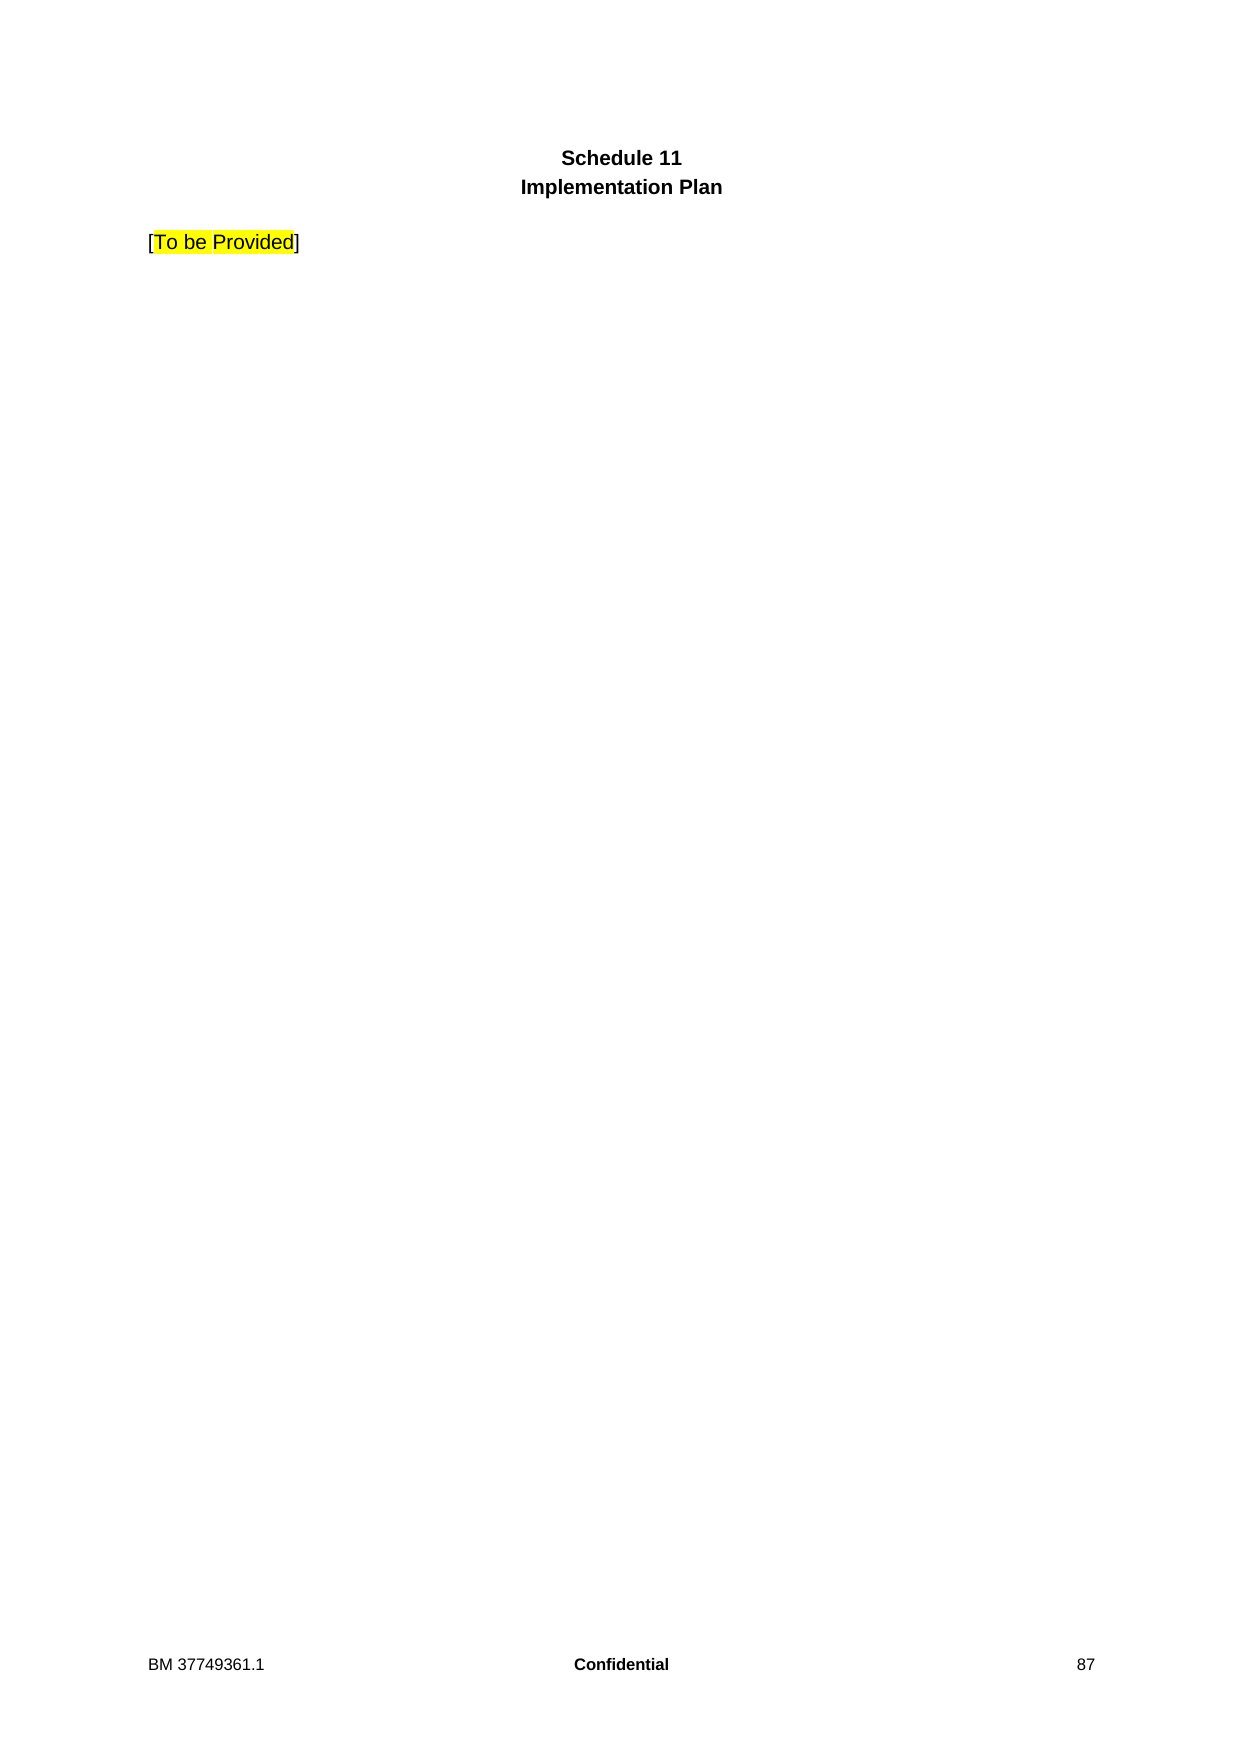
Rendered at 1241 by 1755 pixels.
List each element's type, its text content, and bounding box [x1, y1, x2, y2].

text [To be Provided] [148, 230, 1107, 254]
subtitle Schedule 11 Implementation Plan [519, 145, 724, 199]
